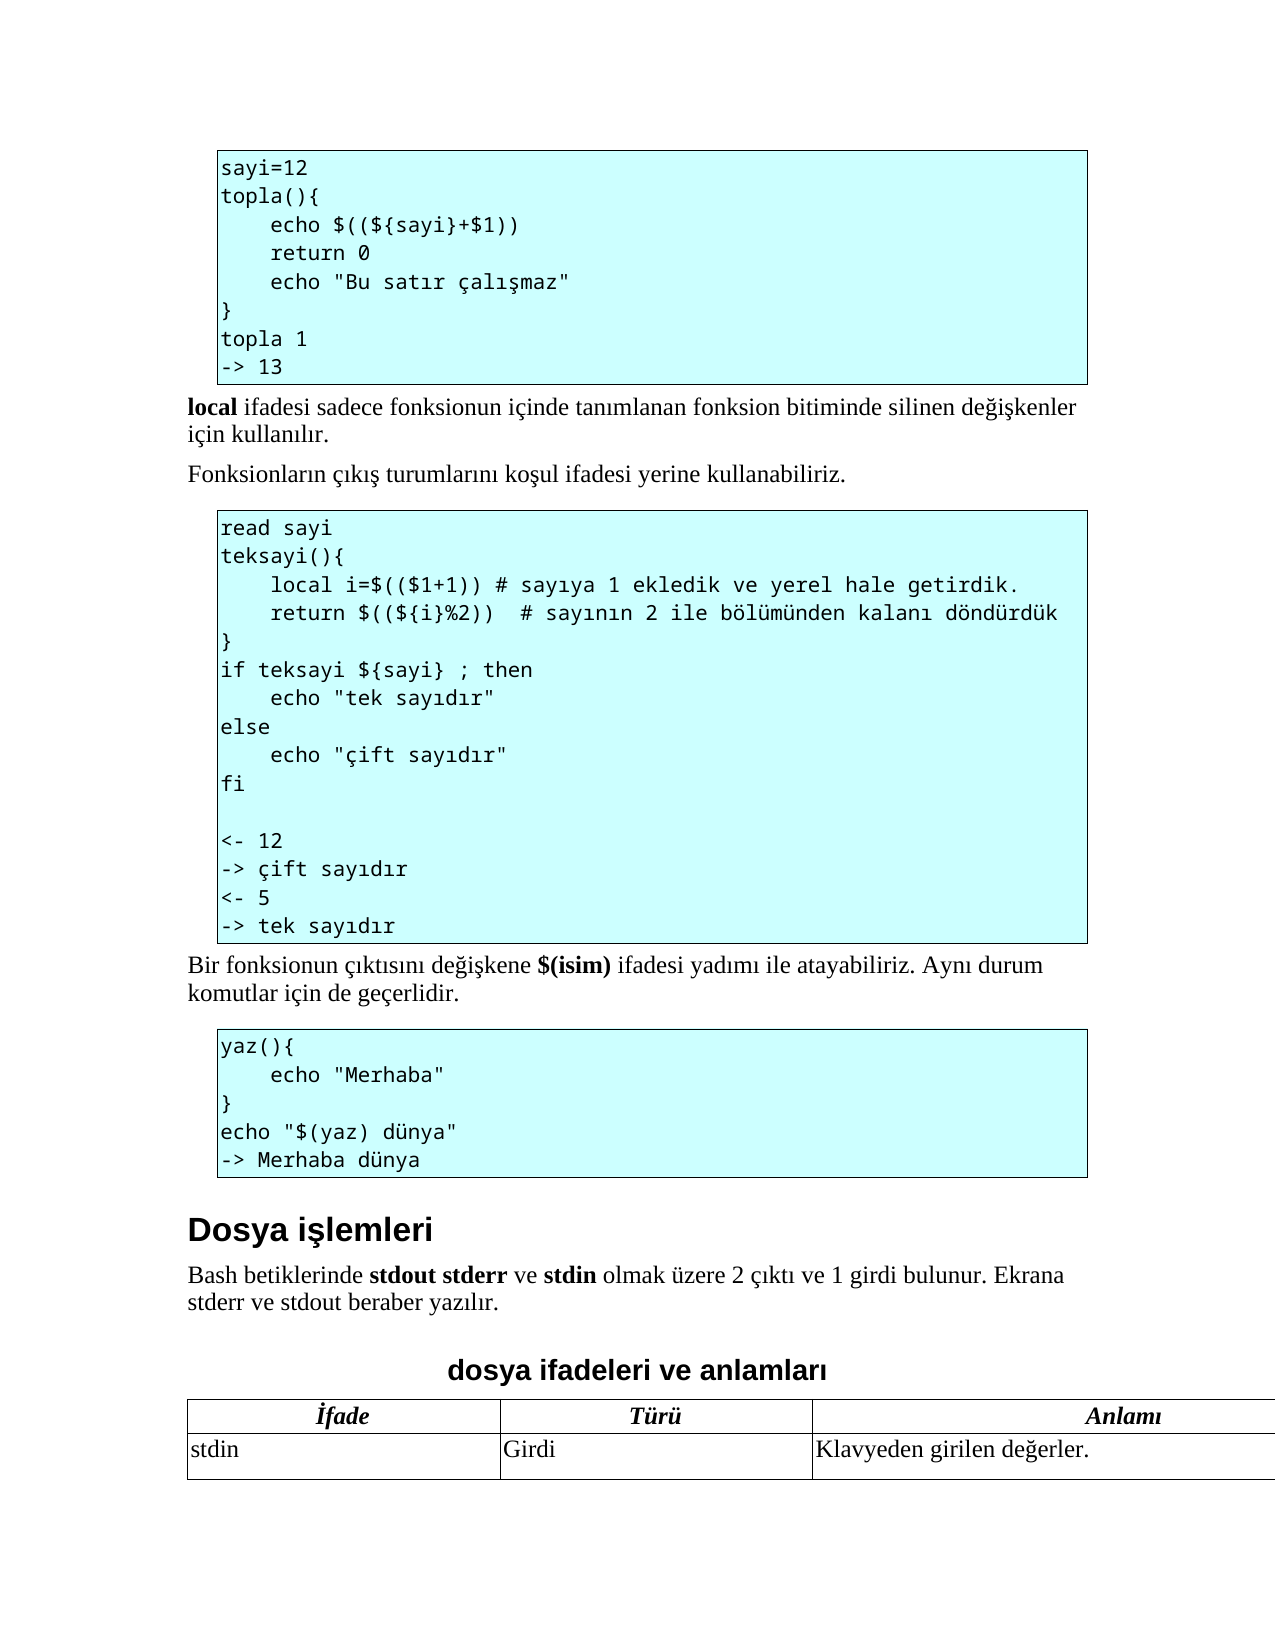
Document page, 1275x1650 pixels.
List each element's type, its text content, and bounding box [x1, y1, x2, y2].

text Fonksionların çıkış turumlarını koşul ifadesi yerine kullanabiliriz. [187, 461, 1087, 488]
text Bash betiklerinde stdout stderr ve stdin olmak üzere 2 çıktı ve 1 girdi bulunur. Ekrana stderr ve stdout beraber yazılır. [187, 1261, 1087, 1316]
text local ifadesi sadece fonksionun içinde tanımlanan fonksion bitiminde silinen değişkenler için kullanılır. [187, 393, 1087, 448]
table_header Türü [501, 1400, 812, 1432]
table_cell Girdi [501, 1434, 812, 1479]
title dosya ifadeleri ve anlamları [187, 1354, 1087, 1386]
subtitle Dosya işlemleri [187, 1211, 1087, 1248]
table_cell stdin [188, 1434, 500, 1479]
text yaz(){ echo "Merhaba" } echo "$(yaz) dünya" -> Merhaba dünya [218, 1030, 1087, 1177]
text read sayi teksayi(){ local i=$(($1+1)) # sayıya 1 ekledik ve yerel hale getirdik. return $((${i}%2)) # sayının 2 ile bölümünden kalanı döndürdük } if teksayi ${sayi} ; then echo "tek sayıdır" else echo "çift sayıdır" fi <- 12 -> çift sayıdır <- 5 -> tek sayıdır [218, 511, 1087, 943]
table_header İfade [188, 1400, 500, 1432]
text Bir fonksionun çıktısını değişkene $(isim) ifadesi yadımı ile atayabiliriz. Aynı durum komutlar için de geçerlidir. [187, 952, 1087, 1007]
table_cell Klavyeden girilen değerler. [813, 1434, 1275, 1479]
text sayi=12 topla(){ echo $((${sayi}+$1)) return 0 echo "Bu satır çalışmaz" } topla 1 -> 13 [218, 151, 1087, 384]
table_header Anlamı [813, 1400, 1275, 1432]
